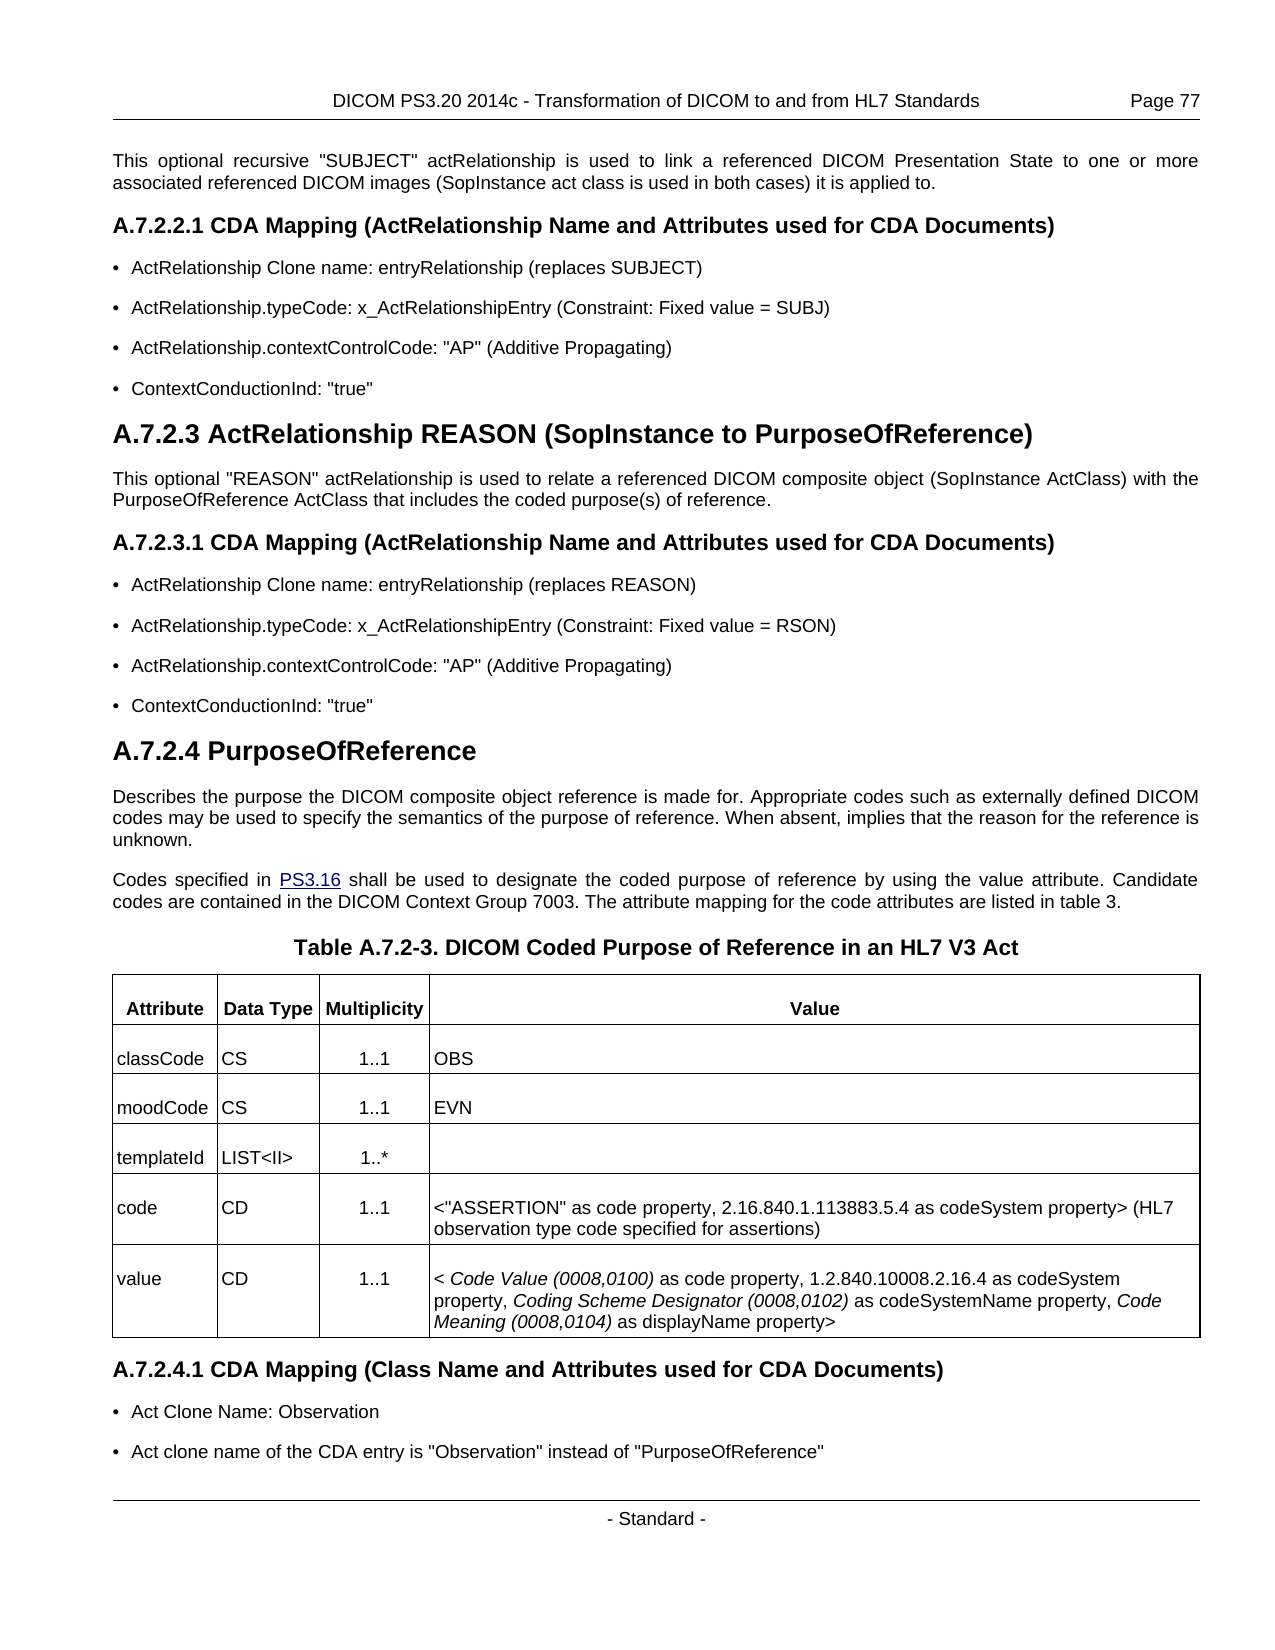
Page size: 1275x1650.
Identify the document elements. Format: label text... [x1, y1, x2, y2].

list ActRelationship Clone name: entryRelationship (replaces SUBJECT) [112, 256, 1200, 278]
list ActRelationship.typeCode: x_ActRelationshipEntry (Constraint: Fixed value = SUBJ) [112, 297, 1200, 318]
table_cell EVN [430, 1074, 1199, 1123]
text Table A.7.2-3. DICOM Coded Purpose of Reference in an HL7 V3 Act [112, 934, 1200, 960]
table_cell <"ASSERTION" as code property, 2.16.840.1.113883.5.4 as codeSystem property> (HL7 observation type code specified for assertions) [430, 1174, 1199, 1244]
text A.7.2.4 PurposeOfReference [112, 735, 1200, 767]
table_cell classCode [113, 1025, 217, 1073]
table_cell CS [218, 1025, 319, 1073]
table_cell 1..1 [320, 1025, 429, 1073]
table_cell < Code Value (0008,0100) as code property, 1.2.840.10008.2.16.4 as codeSystem property, Coding Scheme Designator (0008,0102) as codeSystemName property, Code Meaning (0008,0104) as displayName property> [430, 1245, 1199, 1337]
table_header Data Type [218, 975, 319, 1023]
table_cell 1..1 [320, 1174, 429, 1244]
table_cell moodCode [113, 1074, 217, 1123]
list Act clone name of the CDA entry is "Observation" instead of "PurposeOfReference" [112, 1441, 1200, 1463]
table_cell LIST<II> [218, 1124, 319, 1173]
list ActRelationship Clone name: entryRelationship (replaces REASON) [112, 574, 1200, 596]
table_header Attribute [113, 975, 217, 1023]
table_header Multiplicity [320, 975, 429, 1023]
table_cell [430, 1124, 1199, 1173]
table_cell code [113, 1174, 217, 1244]
list ContextConductionInd: "true" [112, 695, 1200, 717]
table_cell CD [218, 1174, 319, 1244]
text A.7.2.4.1 CDA Mapping (Class Name and Attributes used for CDA Documents) [112, 1356, 1200, 1382]
table_cell value [113, 1245, 217, 1337]
table_cell 1..1 [320, 1074, 429, 1123]
list ActRelationship.typeCode: x_ActRelationshipEntry (Constraint: Fixed value = RSON) [112, 614, 1200, 636]
list ActRelationship.contextControlCode: "AP" (Additive Propagating) [112, 337, 1200, 359]
text This optional recursive "SUBJECT" actRelationship is used to link a referenced DICOM Presentation State to one or more associated referenced DICOM images (SopInstance act class is used in both cases) it is applied to. [112, 150, 1200, 193]
table_cell 1..* [320, 1124, 429, 1173]
table_header Value [430, 975, 1199, 1023]
list ContextConductionInd: "true" [112, 377, 1200, 399]
text Describes the purpose the DICOM composite object reference is made for. Appropriate codes such as externally defined DICOM codes may be used to specify the semantics of the purpose of reference. When absent, implies that the reason for the reference is unknown. [112, 785, 1200, 850]
text A.7.2.3.1 CDA Mapping (ActRelationship Name and Attributes used for CDA Documents) [112, 529, 1200, 555]
list ActRelationship.contextControlCode: "AP" (Additive Propagating) [112, 655, 1200, 676]
text A.7.2.2.1 CDA Mapping (ActRelationship Name and Attributes used for CDA Documents) [112, 212, 1200, 238]
list Act Clone Name: Observation [112, 1401, 1200, 1423]
text This optional "REASON" actRelationship is used to relate a referenced DICOM composite object (SopInstance ActClass) with the PurposeOfReference ActClass that includes the coded purpose(s) of reference. [112, 468, 1200, 511]
table_cell OBS [430, 1025, 1199, 1073]
table_cell 1..1 [320, 1245, 429, 1337]
text Codes specified in PS3.16 shall be used to designate the coded purpose of reference by using the value attribute. Candidate codes are contained in the DICOM Context Group 7003. The attribute mapping for the code attributes are listed in table 3. [112, 869, 1200, 912]
table_cell templateId [113, 1124, 217, 1173]
table_cell CS [218, 1074, 319, 1123]
table_cell CD [218, 1245, 319, 1337]
text A.7.2.3 ActRelationship REASON (SopInstance to PurposeOfReference) [112, 418, 1200, 449]
